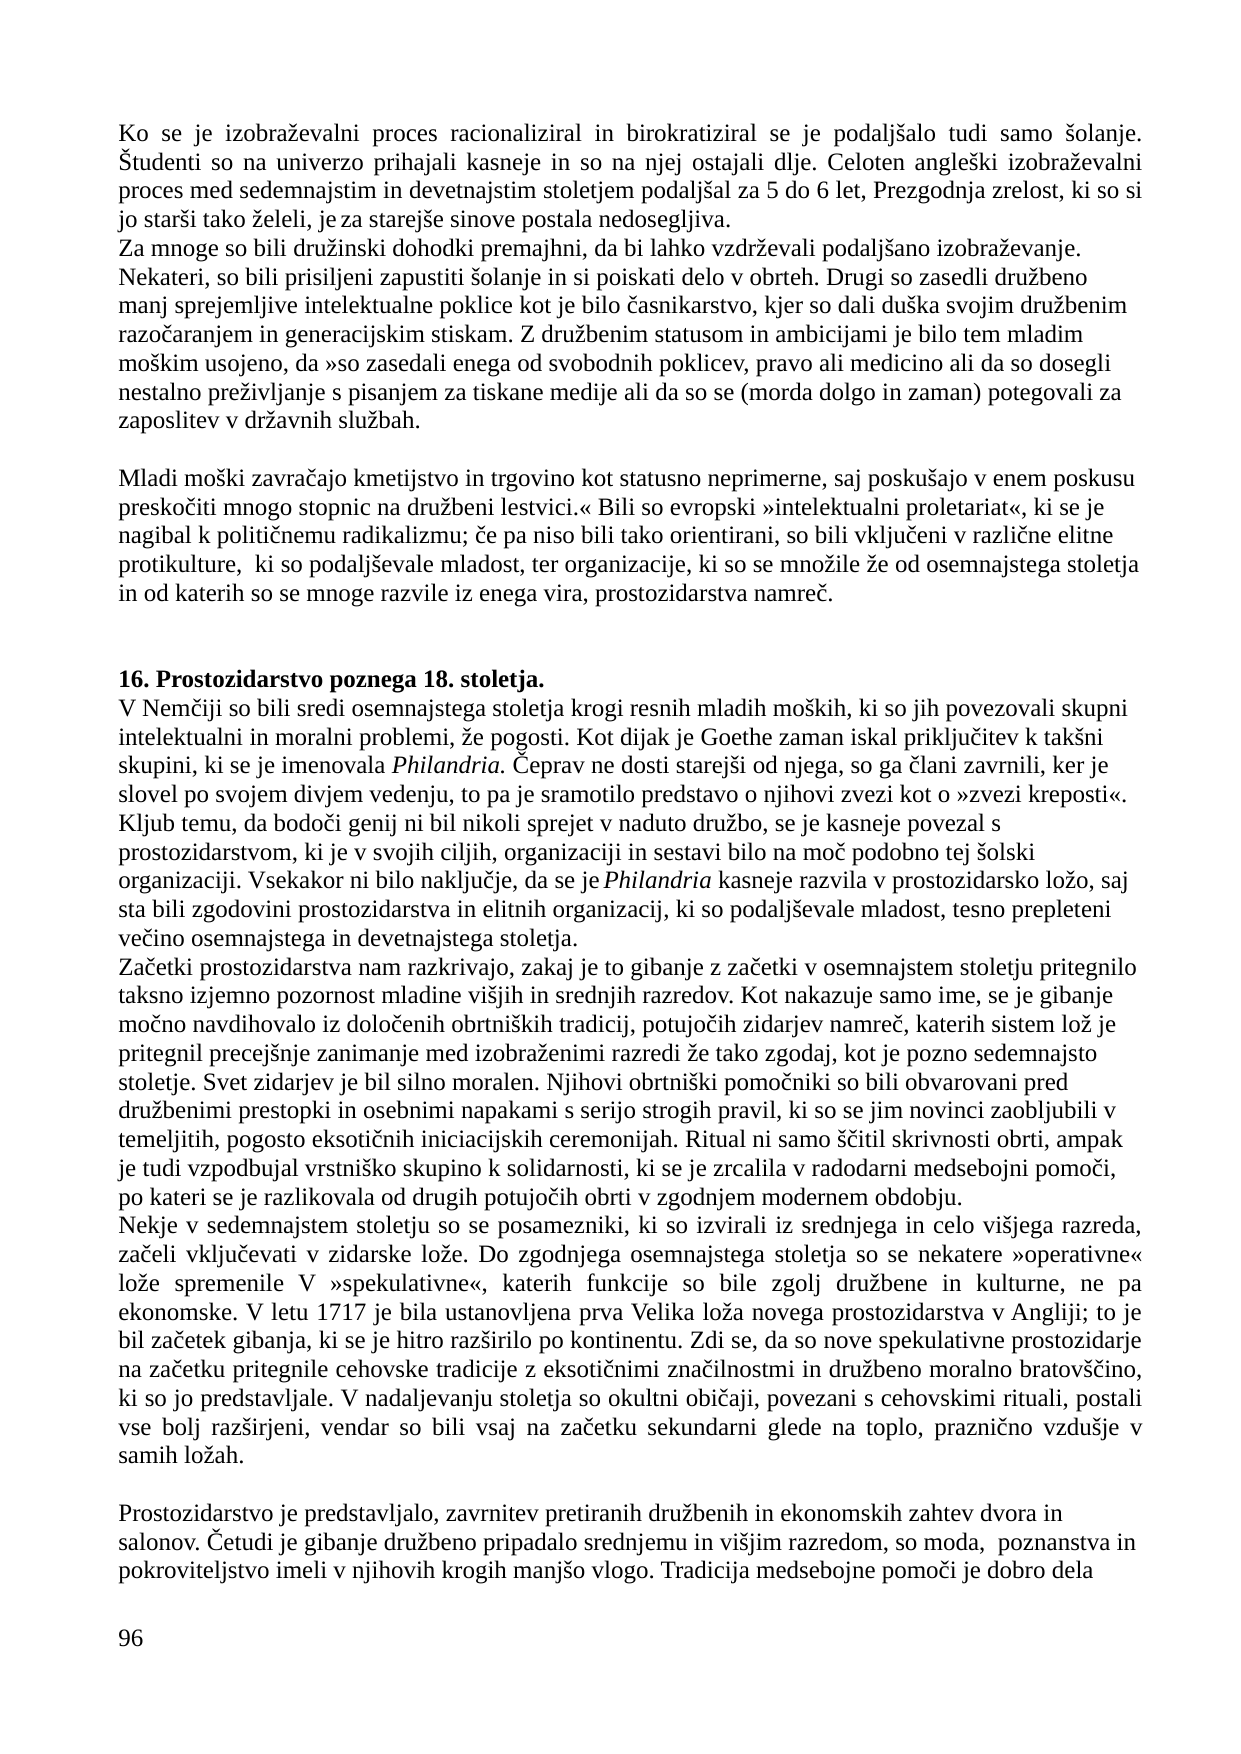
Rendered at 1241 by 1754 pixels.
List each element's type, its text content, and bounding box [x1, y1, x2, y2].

text V Nemčiji so bili sredi osemnajstega stoletja krogi resnih mladih moških, ki so jih povezovali skupni intelektualni in moralni problemi, že pogosti. Kot dijak je Goethe zaman iskal priključitev k takšni skupini, ki se je imenovala Philandria. Čeprav ne dosti starejši od njega, so ga člani zavrnili, ker je slovel po svojem divjem vedenju, to pa je sramotilo predstavo o njihovi zvezi kot o »zvezi kreposti«. Kljub temu, da bodoči genij ni bil nikoli sprejet v naduto družbo, se je kasneje povezal s prostozidarstvom, ki je v svojih ciljih, organizaciji in sestavi bilo na moč podobno tej šolski organizaciji. Vsekakor ni bilo naključje, da se je Philandria kasneje razvila v prostozidarsko ložo, saj sta bili zgodovini prostozidarstva in elitnih organizacij, ki so podaljševale mladost, tesno prepleteni večino osemnajstega in devetnajstega stoletja. [118, 693, 1144, 952]
text Mladi moški zavračajo kmetijstvo in trgovino kot statusno neprimerne, saj poskušajo v enem poskusu preskočiti mnogo stopnic na družbeni lestvici.« Bili so evropski »intelektualni proletariat«, ki se je nagibal k političnemu radikalizmu; če pa niso bili tako orientirani, so bili vključeni v različne elitne protikulture, ki so podaljševale mladost, ter organizacije, ki so se množile že od osemnajstega stoletja in od katerih so se mnoge razvile iz enega vira, prostozidarstva namreč. [118, 463, 1144, 607]
text Prostozidarstvo je predstavljalo, zavrnitev pretiranih družbenih in ekonomskih zahtev dvora in salonov. Četudi je gibanje družbeno pripadalo srednjemu in višjim razredom, so moda, poznanstva in pokroviteljstvo imeli v njihovih krogih manjšo vlogo. Tradicija medsebojne pomoči je dobro dela [118, 1498, 1149, 1584]
text 16. Prostozidarstvo poznega 18. stoletja. [118, 664, 1144, 693]
text Za mnoge so bili družinski dohodki premajhni, da bi lahko vzdrževali podaljšano izobraževanje. Nekateri, so bili prisiljeni zapustiti šolanje in si poiskati delo v obrteh. Drugi so zasedli družbeno manj sprejemljive intelektualne poklice kot je bilo časnikarstvo, kjer so dali duška svojim družbenim razočaranjem in generacijskim stiskam. Z družbenim statusom in ambicijami je bilo tem mladim moškim usojeno, da »so zasedali enega od svobodnih poklicev, pravo ali medicino ali da so dosegli nestalno preživljanje s pisanjem za tiskane medije ali da so se (morda dolgo in zaman) potegovali za zaposlitev v državnih službah. [118, 233, 1144, 434]
text Začetki prostozidarstva nam razkrivajo, zakaj je to gibanje z začetki v osemnajstem stoletju pritegnilo taksno izjemno pozornost mladine višjih in srednjih razredov. Kot nakazuje samo ime, se je gibanje močno navdihovalo iz določenih obrtniških tradicij, potujočih zidarjev namreč, katerih sistem lož je pritegnil precejšnje zanimanje med izobraženimi razredi že tako zgodaj, kot je pozno sedemnajsto stoletje. Svet zidarjev je bil silno moralen. Njihovi obrtniški pomočniki so bili obvarovani pred družbenimi prestopki in osebnimi napakami s serijo strogih pravil, ki so se jim novinci zaobljubili v temeljitih, pogosto eksotičnih iniciacijskih ceremonijah. Ritual ni samo ščitil skrivnosti obrti, ampak je tudi vzpodbujal vrstniško skupino k solidarnosti, ki se je zrcalila v radodarni medsebojni pomoči, po kateri se je razlikovala od drugih potujočih obrti v zgodnjem modernem obdobju. [118, 952, 1144, 1211]
text Ko se je izobraževalni proces racionaliziral in birokratiziral se je podaljšalo tudi samo šolanje. Študenti so na univerzo prihajali kasneje in so na njej ostajali dlje. Celoten angleški izobraževalni proces med sedemnajstim in devetnajstim stoletjem podaljšal za 5 do 6 let, Prezgodnja zrelost, ki so si jo starši tako želeli, je za starejše sinove postala nedosegljiva. [118, 118, 1144, 233]
text Nekje v sedemnajstem stoletju so se posamezniki, ki so izvirali iz srednjega in celo višjega razreda, začeli vključevati v zidarske lože. Do zgodnjega osemnajstega stoletja so se nekatere »operativne« lože spremenile V »spekulativne«, katerih funkcije so bile zgolj družbene in kulturne, ne pa ekonomske. V letu 1717 je bila ustanovljena prva Velika loža novega prostozidarstva v Angliji; to je bil začetek gibanja, ki se je hitro razširilo po kontinentu. Zdi se, da so nove spekulativne prostozidarje na začetku pritegnile cehovske tradicije z eksotičnimi značilnostmi in družbeno moralno bratovščino, ki so jo predstavljale. V nadaljevanju stoletja so okultni običaji, povezani s cehovskimi rituali, postali vse bolj razširjeni, vendar so bili vsaj na začetku sekundarni glede na toplo, praznično vzdušje v samih ložah. [118, 1211, 1144, 1469]
